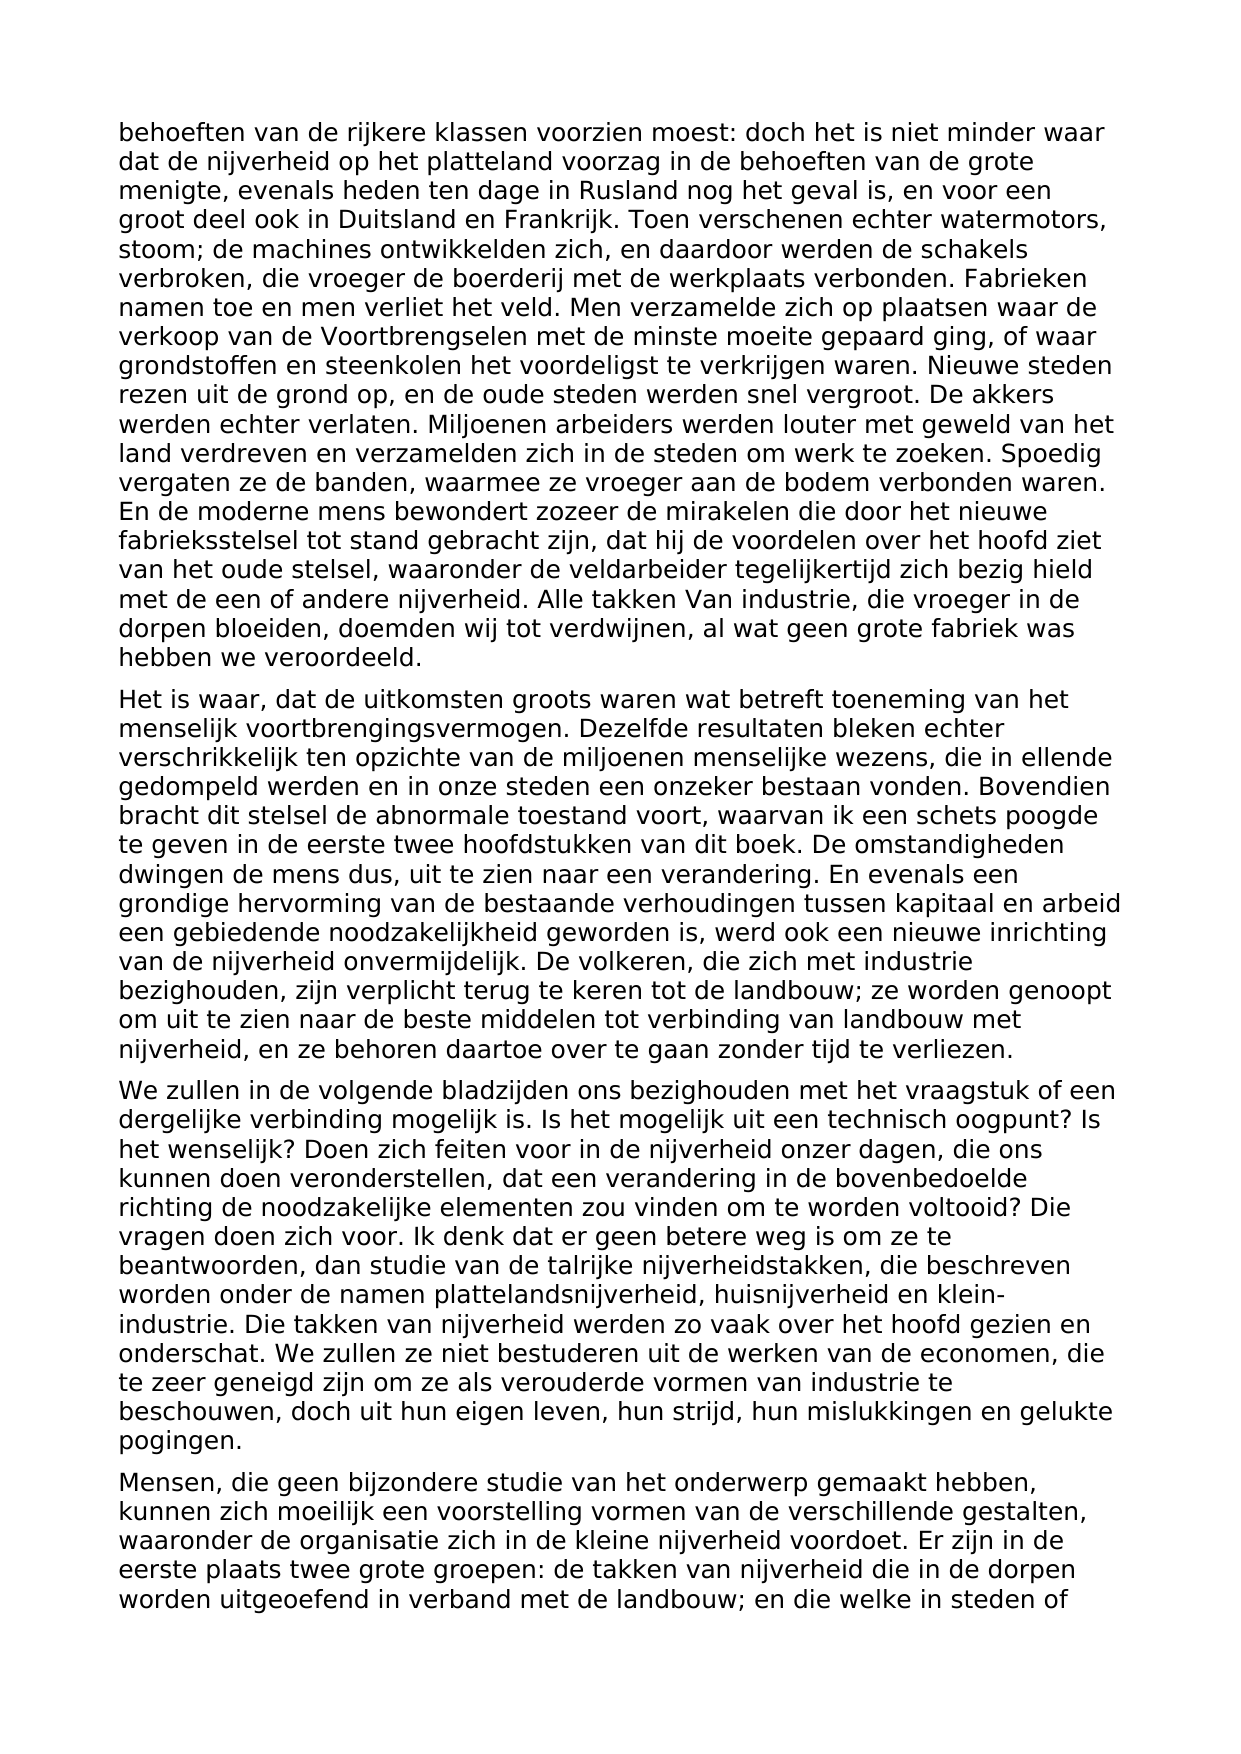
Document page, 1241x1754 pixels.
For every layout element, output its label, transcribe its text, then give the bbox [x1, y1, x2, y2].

text Mensen, die geen bijzondere studie van het onderwerp gemaakt hebben, kunnen zich moeilijk een voorstelling vormen van de verschillende gestalten, waaronder de organisatie zich in de kleine nijverheid voordoet. Er zijn in de eerste plaats twee grote groepen: de takken van nijverheid die in de dorpen worden uitgeoefend in verband met de landbouw; en die welke in steden of [118, 1468, 1122, 1614]
text Het is waar, dat de uitkomsten groots waren wat betreft toeneming van het menselijk voortbrengingsvermogen. Dezelfde resultaten bleken echter verschrikkelijk ten opzichte van de miljoenen menselijke wezens, die in ellende gedompeld werden en in onze steden een onzeker bestaan vonden. Bovendien bracht dit stelsel de abnormale toestand voort, waarvan ik een schets poogde te geven in de eerste twee hoofdstukken van dit boek. De omstandigheden dwingen de mens dus, uit te zien naar een verandering. En evenals een grondige hervorming van de bestaande verhoudingen tussen kapitaal en arbeid een gebiedende noodzakelijkheid geworden is, werd ook een nieuwe inrichting van de nijverheid onvermijdelijk. De volkeren, die zich met industrie bezighouden, zijn verplicht terug te keren tot de landbouw; ze worden genoopt om uit te zien naar de beste middelen tot verbinding van landbouw met nijverheid, en ze behoren daartoe over te gaan zonder tijd te verliezen. [118, 685, 1122, 1064]
text behoeften van de rijkere klassen voorzien moest: doch het is niet minder waar dat de nijverheid op het platteland voorzag in de behoeften van de grote menigte, evenals heden ten dage in Rusland nog het geval is, en voor een groot deel ook in Duitsland en Frankrijk. Toen verschenen echter watermotors, stoom; de machines ontwikkelden zich, en daardoor werden de schakels verbroken, die vroeger de boerderij met de werkplaats verbonden. Fabrieken namen toe en men verliet het veld. Men verzamelde zich op plaatsen waar de verkoop van de Voortbrengselen met de minste moeite gepaard ging, of waar grondstoffen en steenkolen het voordeligst te verkrijgen waren. Nieuwe steden rezen uit de grond op, en de oude steden werden snel vergroot. De akkers werden echter verlaten. Miljoenen arbeiders werden louter met geweld van het land verdreven en verzamelden zich in de steden om werk te zoeken. Spoedig vergaten ze de banden, waarmee ze vroeger aan de bodem verbonden waren. En de moderne mens bewondert zozeer de mirakelen die door het nieuwe fabrieksstelsel tot stand gebracht zijn, dat hij de voordelen over het hoofd ziet van het oude stelsel, waaronder de veldarbeider tegelijkertijd zich bezig hield met de een of andere nijverheid. Alle takken Van industrie, die vroeger in de dorpen bloeiden, doemden wij tot verdwijnen, al wat geen grote fabriek was hebben we veroordeeld. [118, 118, 1122, 672]
text We zullen in de volgende bladzijden ons bezighouden met het vraagstuk of een dergelijke verbinding mogelijk is. Is het mogelijk uit een technisch oogpunt? Is het wenselijk? Doen zich feiten voor in de nijverheid onzer dagen, die ons kunnen doen veronderstellen, dat een verandering in de bovenbedoelde richting de noodzakelijke elementen zou vinden om te worden voltooid? Die vragen doen zich voor. Ik denk dat er geen betere weg is om ze te beantwoorden, dan studie van de talrijke nijverheidstakken, die beschreven worden onder de namen plattelandsnijverheid, huisnijverheid en klein-industrie. Die takken van nijverheid werden zo vaak over het hoofd gezien en onderschat. We zullen ze niet bestuderen uit de werken van de economen, die te zeer geneigd zijn om ze als verouderde vormen van industrie te beschouwen, doch uit hun eigen leven, hun strijd, hun mislukkingen en gelukte pogingen. [118, 1076, 1122, 1456]
